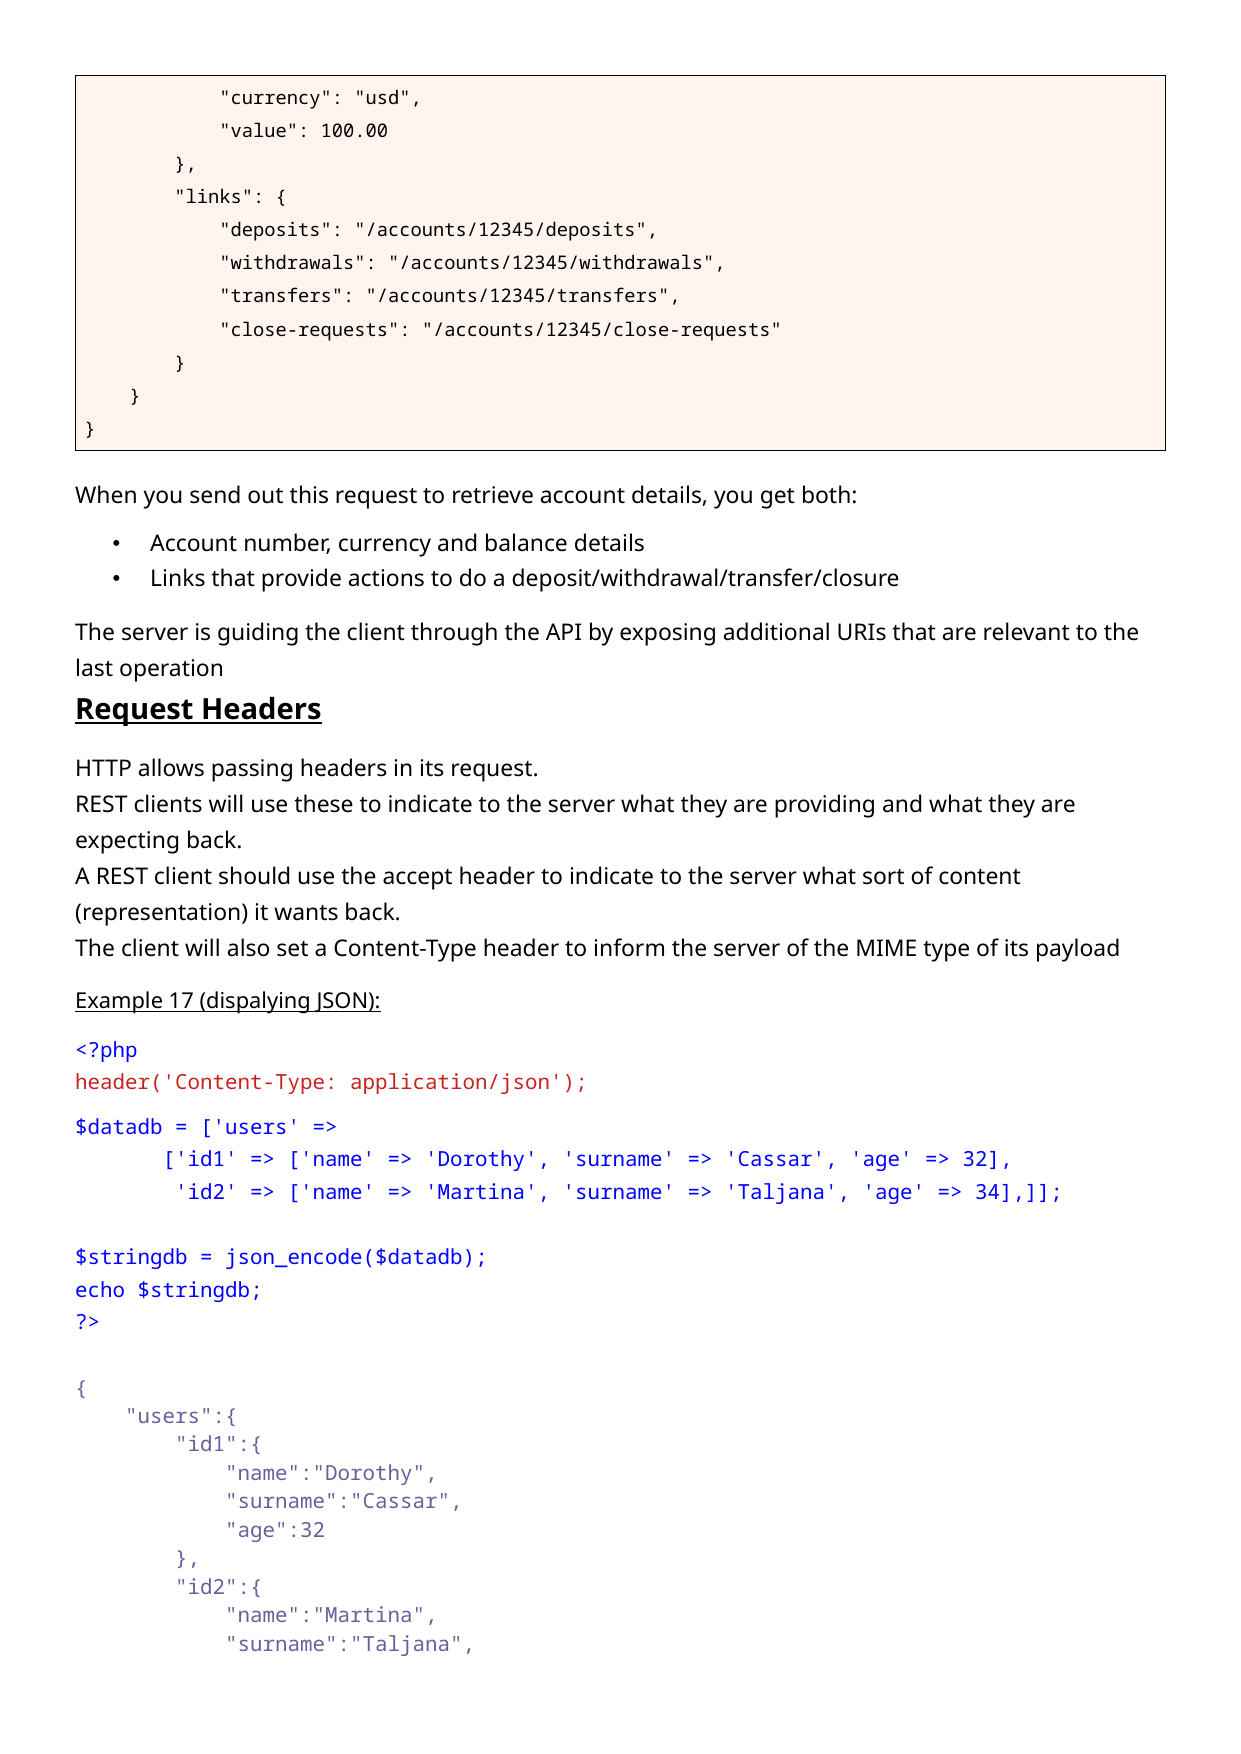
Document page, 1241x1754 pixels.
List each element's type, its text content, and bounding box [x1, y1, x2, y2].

text A REST client should use the accept header to indicate to the server what sort of content (representation) it wants back. [75, 860, 1166, 927]
text REST clients will use these to indicate to the server what they are providing and what they are expecting back. [75, 788, 1166, 855]
text Request Headers [75, 688, 1166, 728]
text $datadb = ['users' => [75, 1112, 1166, 1140]
text "links": { [76, 174, 1165, 207]
text echo $stringdb; [75, 1275, 1166, 1303]
list Account number, currency and balance details [112, 526, 1166, 558]
text header('Content-Type: application/json'); [75, 1067, 1166, 1096]
text "id2":{ [75, 1572, 1166, 1600]
text "id1":{ [75, 1429, 1166, 1458]
text "currency": "usd", [76, 76, 1165, 108]
text } [76, 373, 1165, 406]
text }, [76, 141, 1165, 174]
text "surname":"Taljana", [75, 1629, 1166, 1657]
text "value": 100.00 [76, 108, 1165, 141]
text 'id2' => ['name' => 'Martina', 'surname' => 'Taljana', 'age' => 34],]]; [75, 1177, 1166, 1206]
text "name":"Martina", [75, 1600, 1166, 1629]
text "age":32 [75, 1515, 1166, 1543]
text "users":{ [75, 1401, 1166, 1429]
text }, [75, 1543, 1166, 1572]
text "transfers": "/accounts/12345/transfers", [76, 274, 1165, 307]
text ['id1' => ['name' => 'Dorothy', 'surname' => 'Cassar', 'age' => 32], [75, 1144, 1166, 1173]
text "surname":"Cassar", [75, 1486, 1166, 1515]
text } [76, 406, 1165, 450]
text "deposits": "/accounts/12345/deposits", [76, 207, 1165, 241]
text HTTP allows passing headers in its request. [75, 752, 1166, 783]
text $stringdb = json_encode($datadb); [75, 1242, 1166, 1271]
text The client will also set a Content-Type header to inform the server of the MIME type of its payload [75, 932, 1166, 963]
text "withdrawals": "/accounts/12345/withdrawals", [76, 241, 1165, 274]
text } [76, 340, 1165, 373]
text "name":"Dorothy", [75, 1458, 1166, 1486]
text "close-requests": "/accounts/12345/close-requests" [76, 307, 1165, 340]
list Links that provide actions to do a deposit/withdrawal/transfer/closure [112, 562, 1166, 594]
text ?> [75, 1307, 1166, 1336]
text The server is guiding the client through the API by exposing additional URIs that are relevant to the last operation [75, 616, 1166, 683]
text When you send out this request to retrieve account details, you get both: [75, 478, 1166, 510]
text { [75, 1373, 1166, 1401]
text <?php [75, 1035, 1166, 1063]
text Example 17 (dispalying JSON): [75, 986, 1166, 1015]
